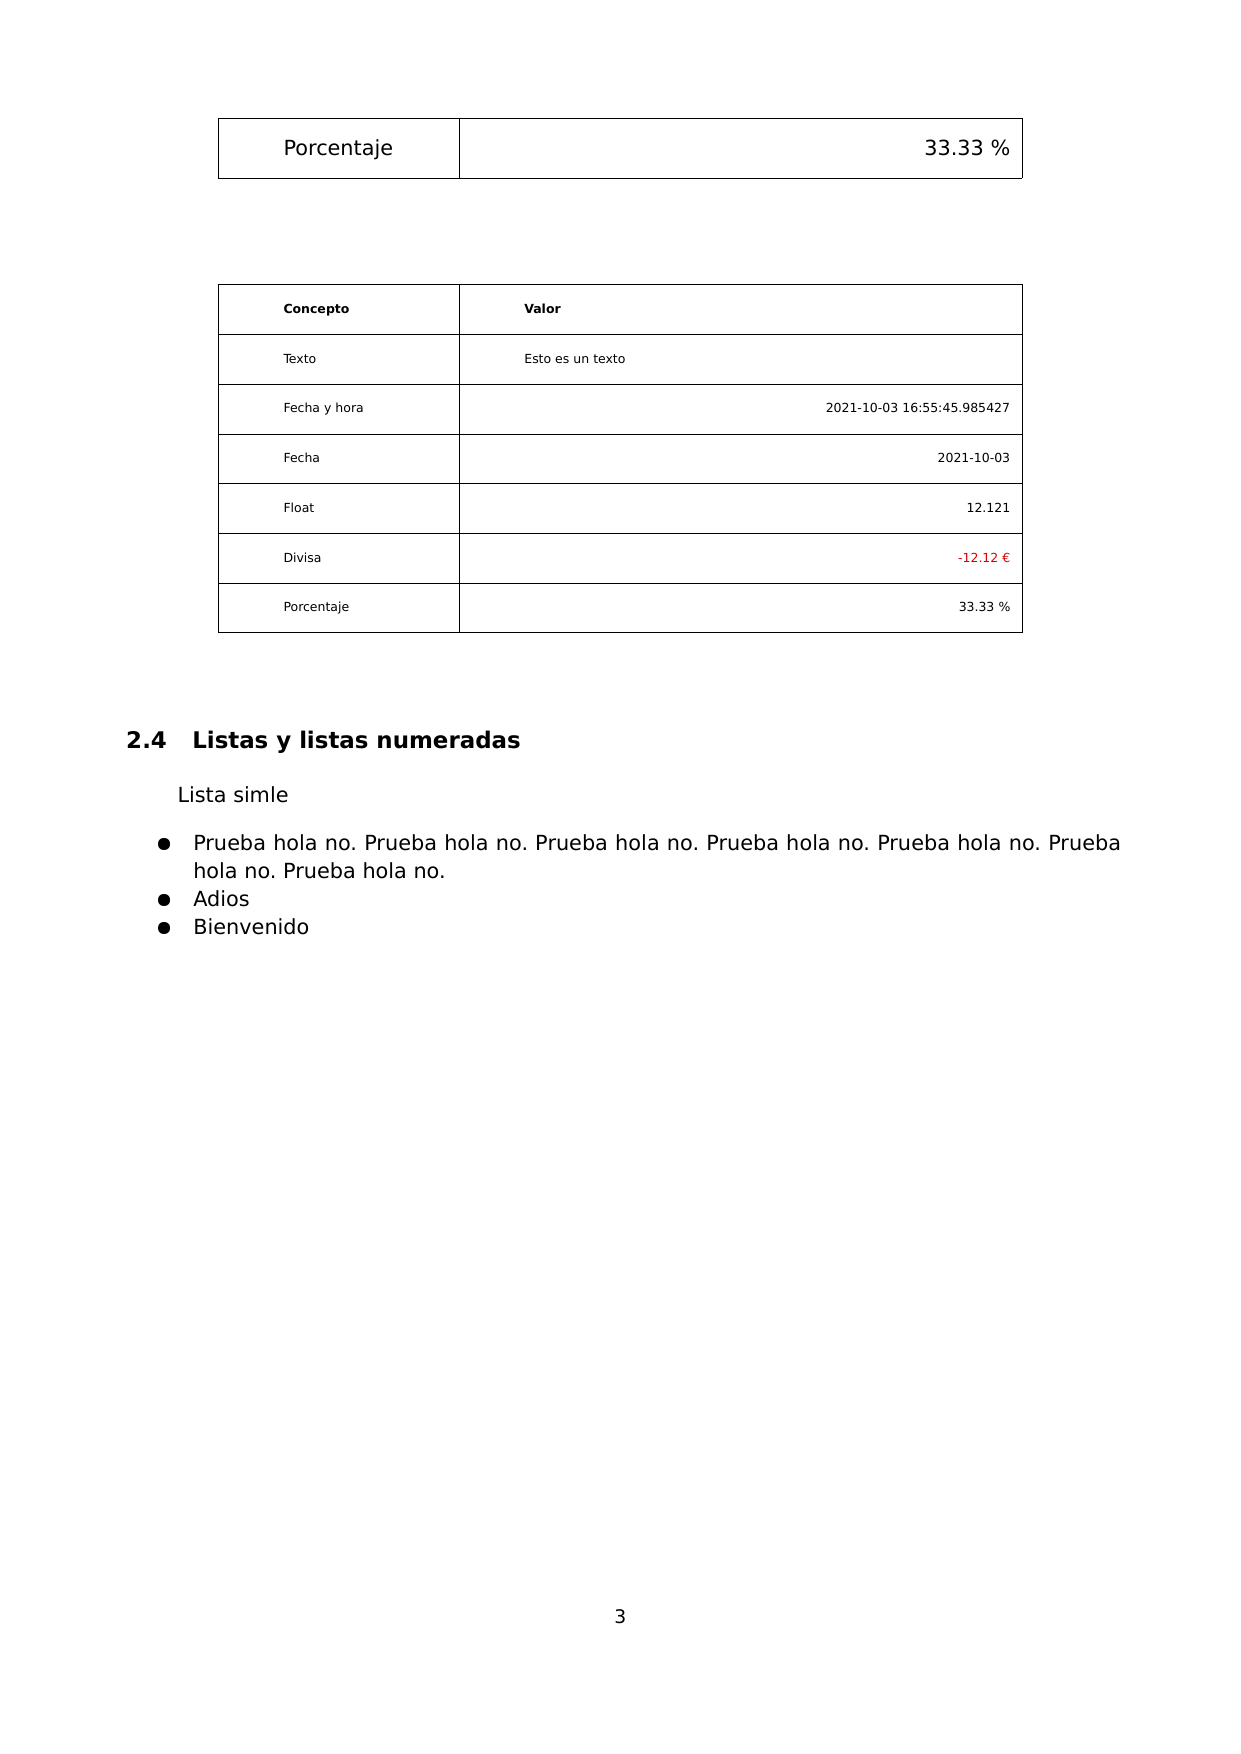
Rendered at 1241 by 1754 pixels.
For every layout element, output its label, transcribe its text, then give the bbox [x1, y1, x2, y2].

table_cell -12.12 € [460, 534, 1022, 582]
list Adios [156, 887, 1122, 911]
table_cell 2021-10-03 [460, 435, 1022, 483]
table_cell Porcentaje [219, 584, 459, 632]
table_cell 2021-10-03 16:55:45.985427 [460, 385, 1022, 433]
table_header Concepto [219, 285, 459, 334]
table_cell Fecha [219, 435, 459, 483]
list Prueba hola no. Prueba hola no. Prueba hola no. Prueba hola no. Prueba hola no. Prueba hola no. Prueba hola no. [156, 831, 1122, 883]
list Bienvenido [156, 915, 1122, 939]
table_cell Float [219, 484, 459, 533]
table_cell 33.33 % [460, 584, 1022, 632]
subtitle Listas y listas numeradas [118, 727, 1122, 754]
table_header Valor [460, 285, 1022, 334]
table_cell Esto es un texto [460, 335, 1022, 384]
table_cell Porcentaje [219, 119, 459, 177]
table_cell Texto [219, 335, 459, 384]
table_cell Fecha y hora [219, 385, 459, 433]
table_cell 33.33 % [460, 119, 1022, 177]
text Lista simle [118, 783, 1122, 808]
table_cell 12.121 [460, 484, 1022, 533]
table_cell Divisa [219, 534, 459, 582]
